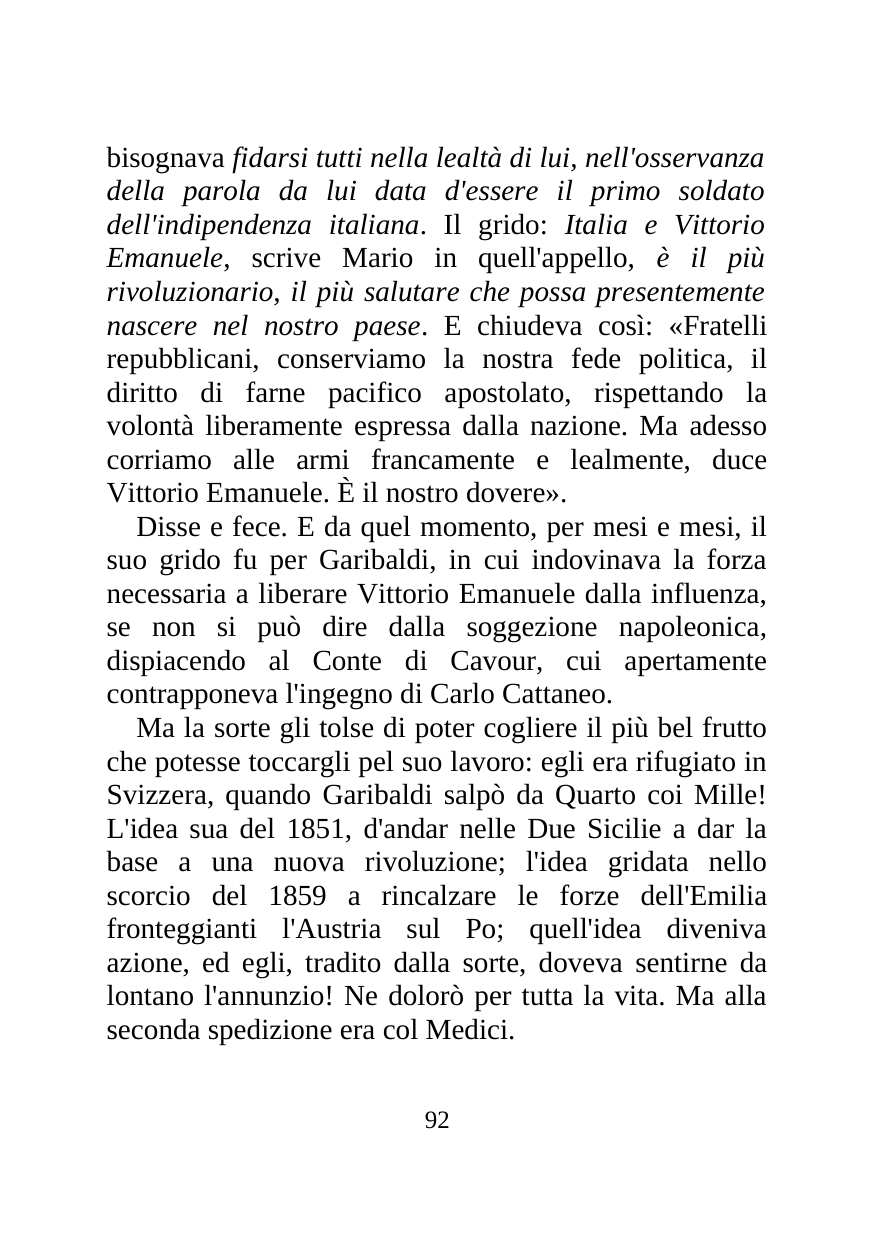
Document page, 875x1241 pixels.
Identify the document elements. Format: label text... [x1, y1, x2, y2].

text Disse e fece. E da quel momento, per mesi e mesi, il suo grido fu per Garibaldi, in cui indovinava la forza necessaria a liberare Vittorio Emanuele dalla influenza, se non si può dire dalla soggezione napoleonica, dispiacendo al Conte di Cavour, cui apertamente contrapponeva l'ingegno di Carlo Cattaneo. [106, 509, 768, 710]
text Ma la sorte gli tolse di poter cogliere il più bel frutto che potesse toccargli pel suo lavoro: egli era rifugiato in Svizzera, quando Garibaldi salpò da Quarto coi Mille! L'idea sua del 1851, d'andar nelle Due Sicilie a dar la base a una nuova rivoluzione; l'idea gridata nello scorcio del 1859 a rincalzare le forze dell'Emilia fronteggianti l'Austria sul Po; quell'idea diveniva azione, ed egli, tradito dalla sorte, doveva sentirne da lontano l'annunzio! Ne dolorò per tutta la vita. Ma alla seconda spedizione era col Medici. [106, 710, 768, 1046]
text bisognava fidarsi tutti nella lealtà di lui, nell'osservanza della parola da lui data d'essere il primo soldato dell'indipendenza italiana. Il grido: Italia e Vittorio Emanuele, scrive Mario in quell'appello, è il più rivoluzionario, il più salutare che possa presentemente nascere nel nostro paese. E chiudeva così: «Fratelli repubblicani, conserviamo la nostra fede politica, il diritto di farne pacifico apostolato, rispettando la volontà liberamente espressa dalla nazione. Ma adesso corriamo alle armi francamente e lealmente, duce Vittorio Emanuele. È il nostro dovere». [106, 140, 768, 509]
